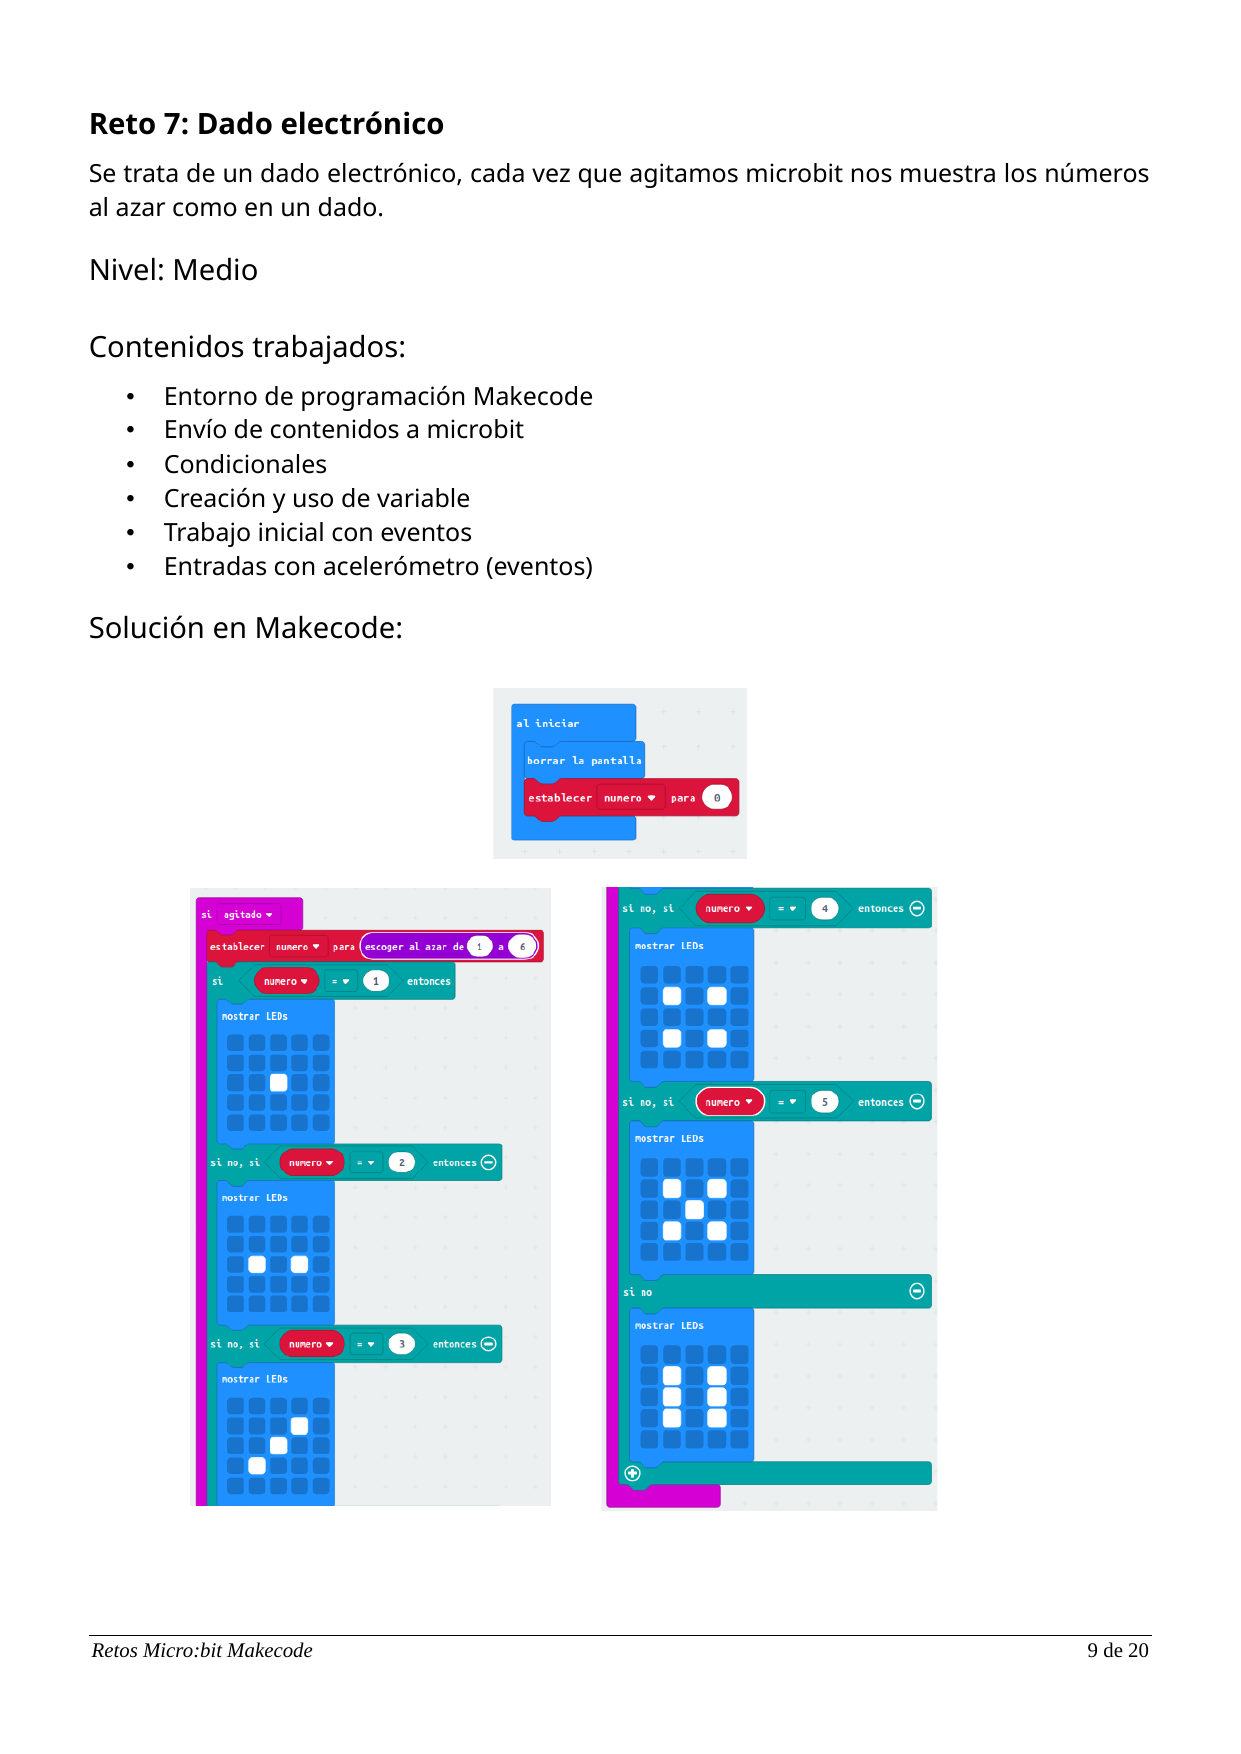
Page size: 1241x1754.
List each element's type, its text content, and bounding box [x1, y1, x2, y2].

list Trabajo inicial con eventos [126, 514, 1152, 548]
picture [493, 688, 747, 859]
list Creación y uso de variable [126, 480, 1152, 514]
text Se trata de un dado electrónico, cada vez que agitamos microbit nos muestra los números al azar como en un dado. [88, 156, 1152, 224]
subtitle Reto 7: Dado electrónico [88, 103, 1152, 143]
subtitle Contenidos trabajados: [88, 326, 1152, 366]
list Condicionales [126, 446, 1152, 480]
list Entorno de programación Makecode [126, 378, 1152, 412]
list Entradas con acelerómetro (eventos) [126, 548, 1152, 582]
picture [601, 887, 938, 1511]
picture [189, 888, 552, 1506]
list Envío de contenidos a microbit [126, 412, 1152, 446]
subtitle Nivel: Medio [88, 249, 1152, 288]
subtitle Solución en Makecode: [88, 607, 1152, 647]
